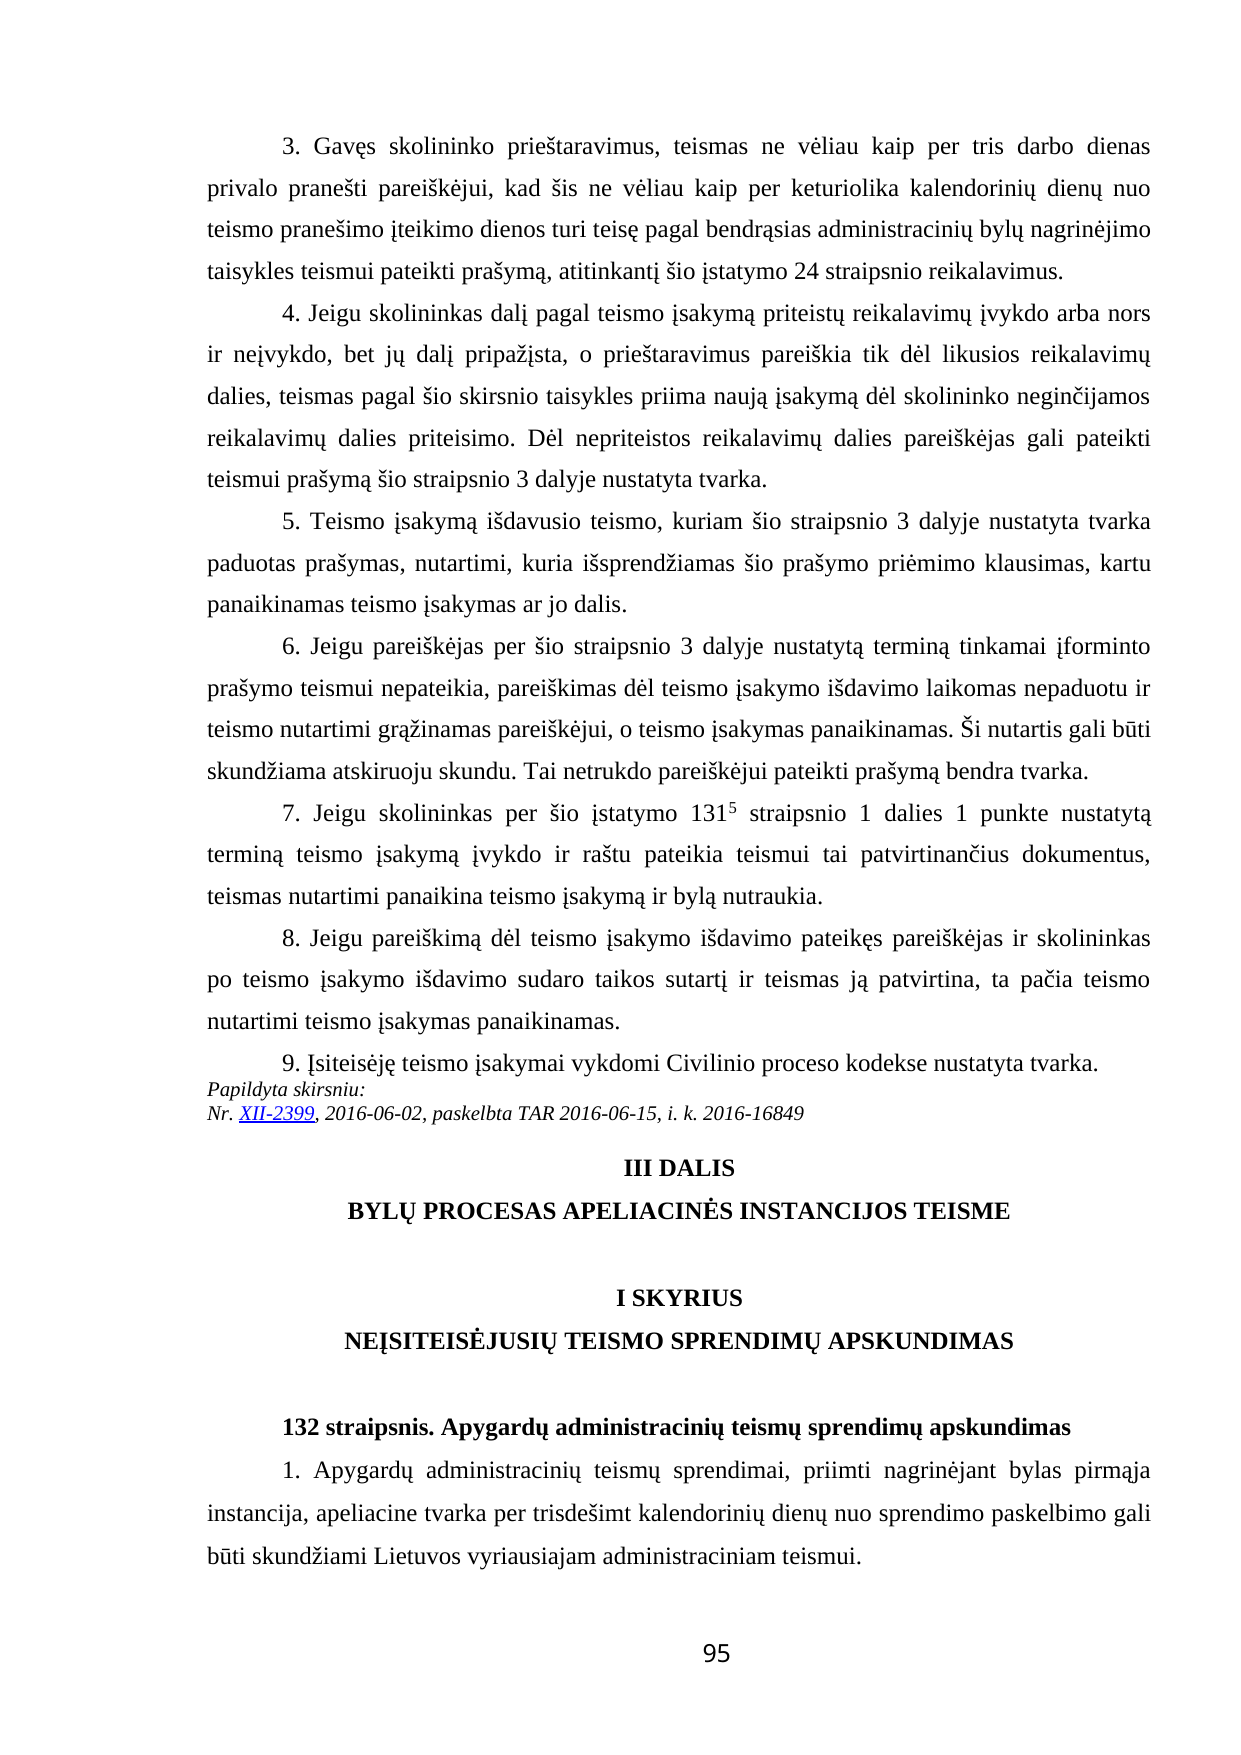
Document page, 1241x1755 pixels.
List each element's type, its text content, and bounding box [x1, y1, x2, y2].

text Papildyta skirsniu: [207, 1076, 1152, 1101]
text 132 straipsnis. Apygardų administracinių teismų sprendimų apskundimas [207, 1412, 1152, 1441]
text NEĮSITEISĖJUSIŲ TEISMO SPRENDIMŲ APSKUNDIMAS [207, 1326, 1152, 1354]
text 6. Jeigu pareiškėjas per šio straipsnio 3 dalyje nustatytą terminą tinkamai įforminto prašymo teismui nepateikia, pareiškimas dėl teismo įsakymo išdavimo laikomas nepaduotu ir teismo nutartimi grąžinamas pareiškėjui, o teismo įsakymas panaikinamas. Ši nutartis gali būti skundžiama atskiruoju skundu. Tai netrukdo pareiškėjui pateikti prašymą bendra tvarka. [207, 618, 1152, 785]
text 8. Jeigu pareiškimą dėl teismo įsakymo išdavimo pateikęs pareiškėjas ir skolininkas po teismo įsakymo išdavimo sudaro taikos sutartį ir teismas ją patvirtina, ta pačia teismo nutartimi teismo įsakymas panaikinamas. [207, 910, 1152, 1035]
text Nr. XII-2399, 2016-06-02, paskelbta TAR 2016-06-15, i. k. 2016-16849 [207, 1101, 1152, 1124]
text 4. Jeigu skolininkas dalį pagal teismo įsakymą priteistų reikalavimų įvykdo arba nors ir neįvykdo, bet jų dalį pripažįsta, o prieštaravimus pareiškia tik dėl likusios reikalavimų dalies, teismas pagal šio skirsnio taisykles priima naują įsakymą dėl skolininko neginčijamos reikalavimų dalies priteisimo. Dėl nepriteistos reikalavimų dalies pareiškėjas gali pateikti teismui prašymą šio straipsnio 3 dalyje nustatyta tvarka. [207, 285, 1152, 493]
text 1. Apygardų administracinių teismų sprendimai, priimti nagrinėjant bylas pirmąja instancija, apeliacine tvarka per trisdešimt kalendorinių dienų nuo sprendimo paskelbimo gali būti skundžiami Lietuvos vyriausiajam administraciniam teismui. [207, 1455, 1152, 1570]
text 3. Gavęs skolininko prieštaravimus, teismas ne vėliau kaip per tris darbo dienas privalo pranešti pareiškėjui, kad šis ne vėliau kaip per keturiolika kalendorinių dienų nuo teismo pranešimo įteikimo dienos turi teisę pagal bendrąsias administracinių bylų nagrinėjimo taisykles teismui pateikti prašymą, atitinkantį šio įstatymo 24 straipsnio reikalavimus. [207, 118, 1152, 285]
text 7. Jeigu skolininkas per šio įstatymo 1315 straipsnio 1 dalies 1 punkte nustatytą terminą teismo įsakymą įvykdo ir raštu pateikia teismui tai patvirtinančius dokumentus, teismas nutartimi panaikina teismo įsakymą ir bylą nutraukia. [207, 785, 1152, 910]
text I SKYRIUS [207, 1283, 1152, 1311]
text 5. Teismo įsakymą išdavusio teismo, kuriam šio straipsnio 3 dalyje nustatyta tvarka paduotas prašymas, nutartimi, kuria išsprendžiamas šio prašymo priėmimo klausimas, kartu panaikinamas teismo įsakymas ar jo dalis. [207, 493, 1152, 618]
text III DALIS [207, 1153, 1152, 1182]
text BYLŲ PROCESAS APELIACINĖS INSTANCIJOS TEISME [207, 1196, 1152, 1225]
text 9. Įsiteisėję teismo įsakymai vykdomi Civilinio proceso kodekse nustatyta tvarka. [207, 1035, 1152, 1076]
